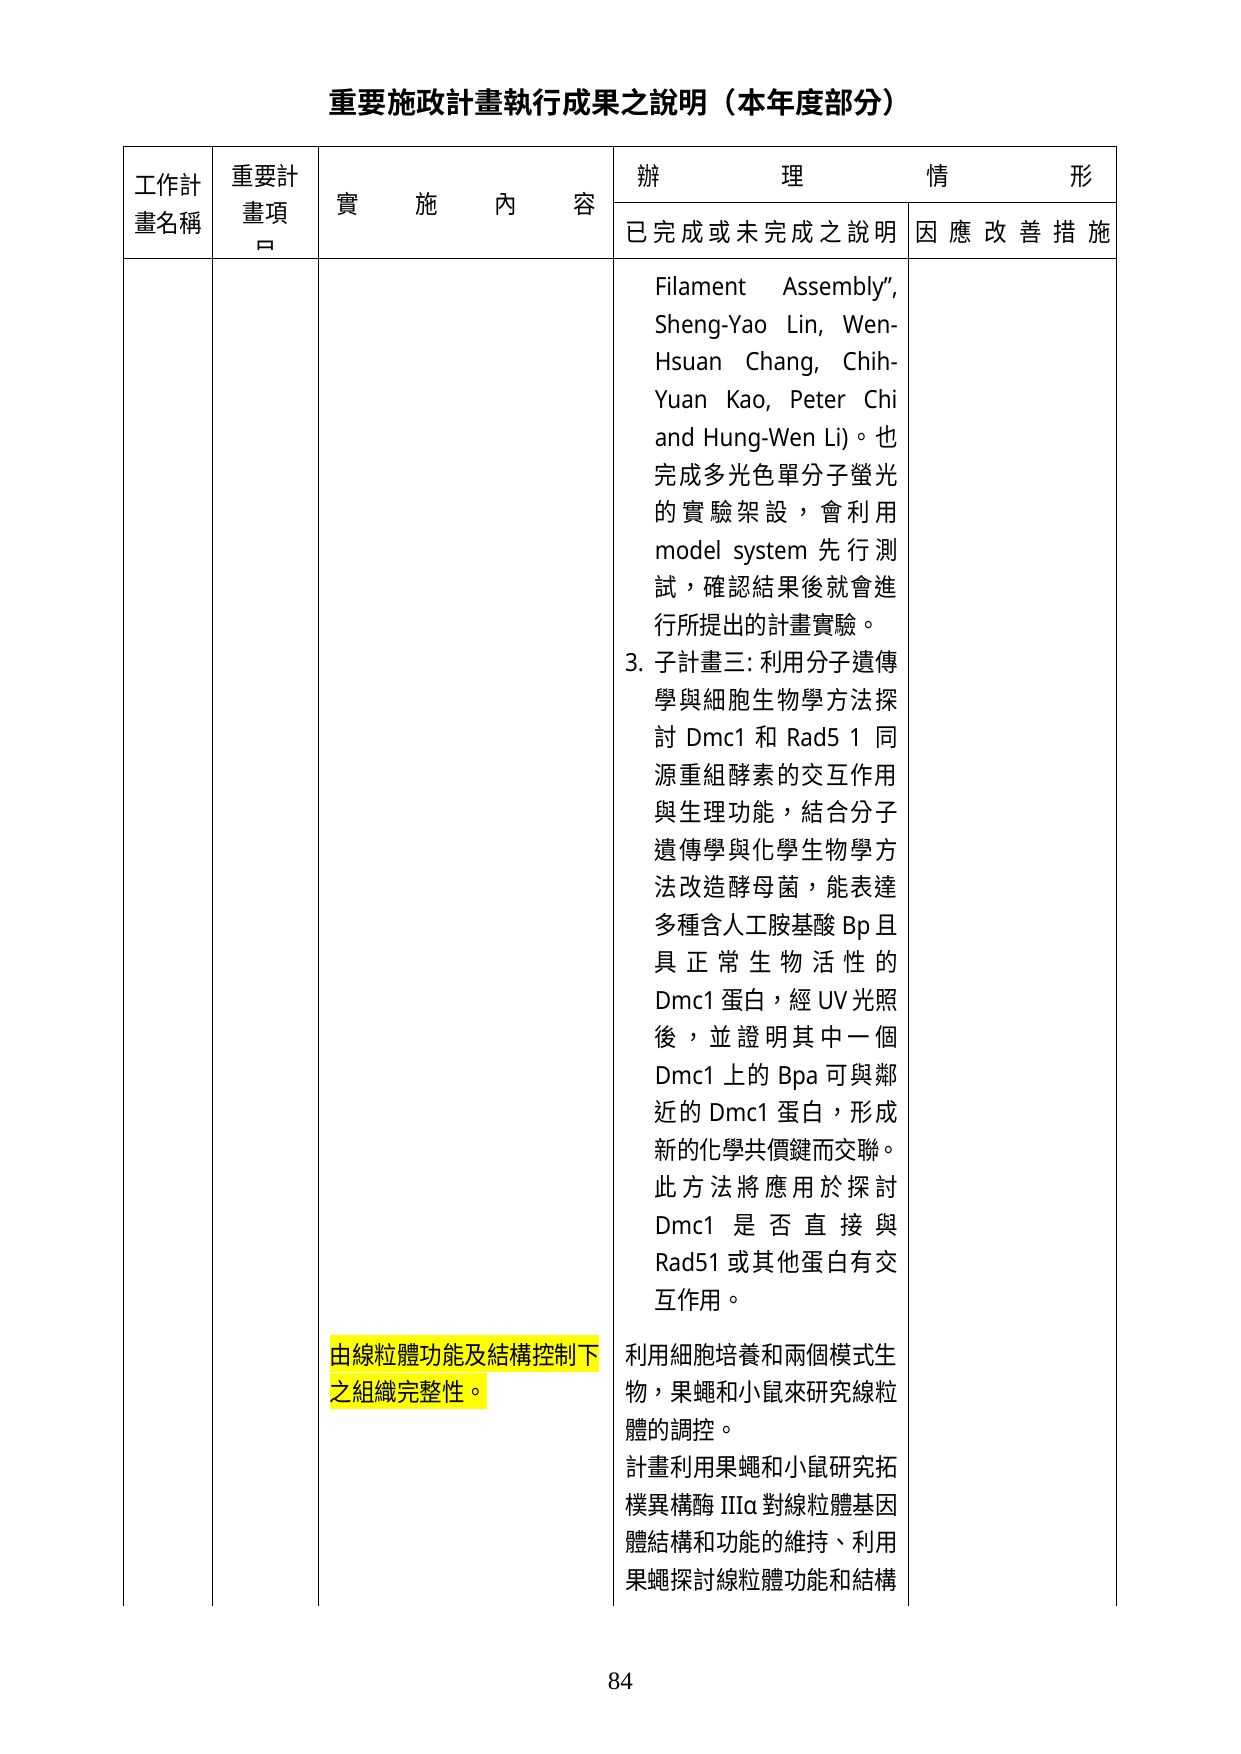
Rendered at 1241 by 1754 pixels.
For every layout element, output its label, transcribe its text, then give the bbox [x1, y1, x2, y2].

table_cell [909, 1326, 1116, 1606]
table_cell 因應改善措施 [909, 203, 1116, 258]
table_cell 已完成或未完成之說明 [614, 203, 908, 258]
table_cell [319, 259, 613, 1326]
table_cell Filament Assembly”, Sheng-Yao Lin, Wen-Hsuan Chang, Chih-Yuan Kao, Peter Chi and Hung-Wen Li)。也完成多光色單分子螢光的實驗架設，會利用model system先行測試，確認結果後就會進行所提出的計畫實驗。 子計畫三: 利用分子遺傳學與細胞生物學方法探討Dmc1和Rad5 1 同源重組酵素的交互作用與生理功能，結合分子遺傳學與化學生物學方法改造酵母菌，能表達多種含人工胺基酸Bp且具正常生物活性的Dmc1蛋白，經UV光照後，並證明其中一個Dmc1上的Bpa可與鄰近的Dmc1蛋白，形成新的化學共價鍵而交聯。此方法將應用於探討Dmc1是否直接與Rad51或其他蛋白有交互作用。 [614, 259, 908, 1326]
table_cell [213, 259, 318, 1326]
table_cell [909, 259, 1116, 1326]
table_cell [124, 259, 212, 1326]
table_cell [213, 1326, 318, 1606]
table_cell 利用細胞培養和兩個模式生物，果蠅和小鼠來研究線粒體的調控。 計畫利用果蠅和小鼠研究拓樸異構酶IIIα對線粒體基因體結構和功能的維持、利用果蠅探討線粒體功能和結構 [614, 1326, 908, 1606]
table_header 實施內容 [319, 147, 613, 258]
table_header 重要計畫項 目 [213, 147, 318, 258]
table_header 辦理情形 [614, 147, 1116, 202]
table_header 工作計畫名稱 [124, 147, 212, 258]
table_cell [124, 1326, 212, 1606]
table_cell 由線粒體功能及結構控制下之組織完整性。 [319, 1326, 613, 1606]
